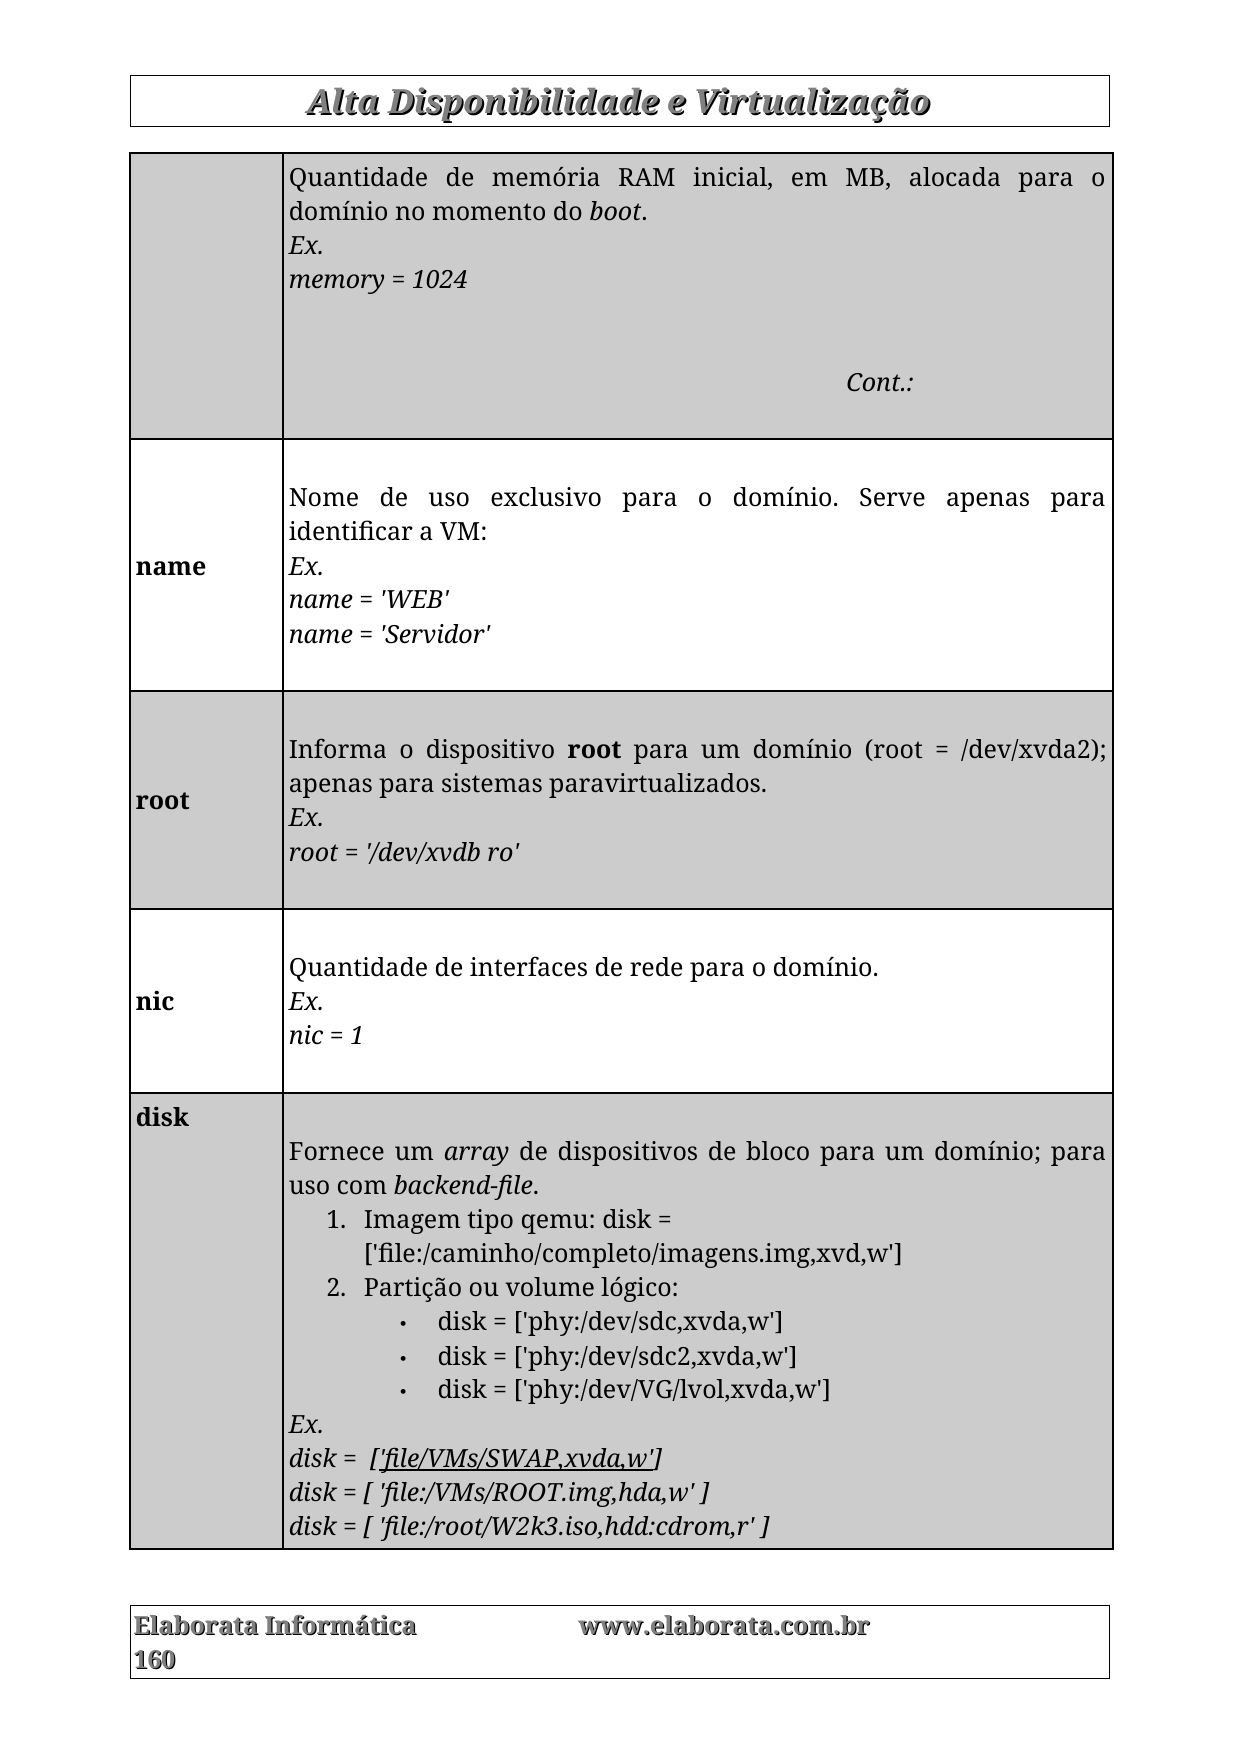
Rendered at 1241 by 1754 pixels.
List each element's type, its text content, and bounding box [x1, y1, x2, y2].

table_cell [131, 154, 282, 438]
table_cell nic [131, 910, 282, 1092]
table_cell disk [131, 1094, 282, 1548]
table_cell root [131, 692, 282, 908]
table_cell Quantidade de interfaces de rede para o domínio. Ex. nic = 1 [284, 910, 1112, 1092]
table_cell Quantidade de memória RAM inicial, em MB, alocada para o domínio no momento do boot. Ex. memory = 1024 Cont.: [284, 154, 1112, 438]
table_cell name [131, 440, 282, 690]
table_cell Nome de uso exclusivo para o domínio. Serve apenas para identificar a VM: Ex. name = 'WEB' name = 'Servidor' [284, 440, 1112, 690]
table_cell Informa o dispositivo root para um domínio (root = /dev/xvda2); apenas para sistemas paravirtualizados. Ex. root = '/dev/xvdb ro' [284, 692, 1112, 908]
table_cell Fornece um array de dispositivos de bloco para um domínio; para uso com backend-file. Imagem tipo qemu: disk = ['file:/caminho/completo/imagens.img,xvd,w'] Partição ou volume lógico: disk = ['phy:/dev/sdc,xvda,w'] disk = ['phy:/dev/sdc2,xvda,w'] disk = ['phy:/dev/VG/lvol,xvda,w'] Ex. disk = ['file/VMs/SWAP,xvda,w'] disk = [ 'file:/VMs/ROOT.img,hda,w' ] disk = [ 'file:/root/W2k3.iso,hdd:cdrom,r' ] [284, 1094, 1112, 1548]
